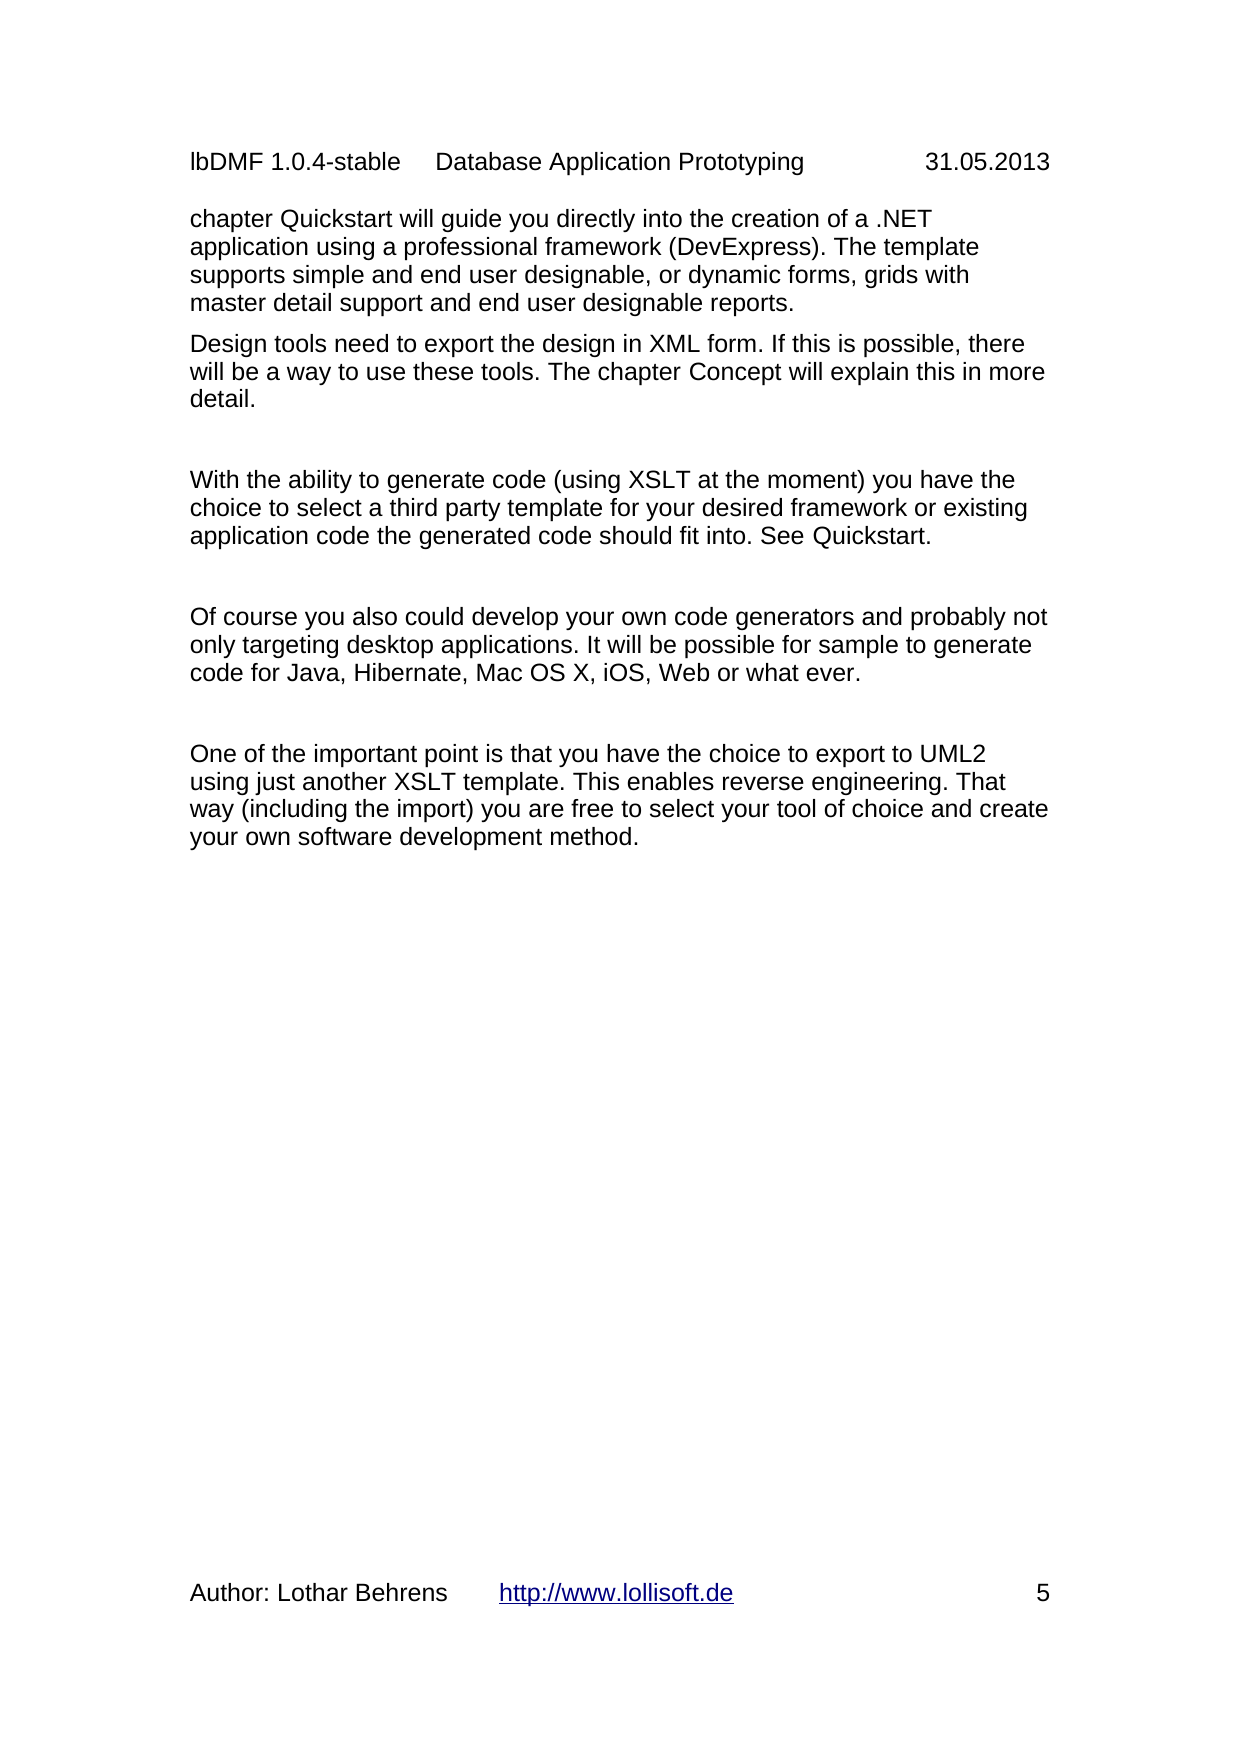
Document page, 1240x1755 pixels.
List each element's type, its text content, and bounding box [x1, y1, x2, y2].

text Of course you also could develop your own code generators and probably not only targeting desktop applications. It will be possible for sample to generate code for Java, Hibernate, Mac OS X, iOS, Web or what ever. [189, 603, 1050, 687]
text One of the important point is that you have the choice to export to UML2 using just another XSLT template. This enables reverse engineering. That way (including the import) you are free to select your tool of choice and create your own software development method. [189, 739, 1050, 851]
text Design tools need to export the design in XML form. If this is possible, there will be a way to use these tools. The chapter Concept will explain this in more detail. [189, 329, 1050, 413]
text chapter Quickstart will guide you directly into the creation of a .NET application using a professional framework (DevExpress). The template supports simple and end user designable, or dynamic forms, grids with master detail support and end user designable reports. [189, 205, 1050, 317]
text With the ability to generate code (using XSLT at the moment) you have the choice to select a third party template for your desired framework or existing application code the generated code should fit into. See Quickstart. [189, 466, 1050, 550]
